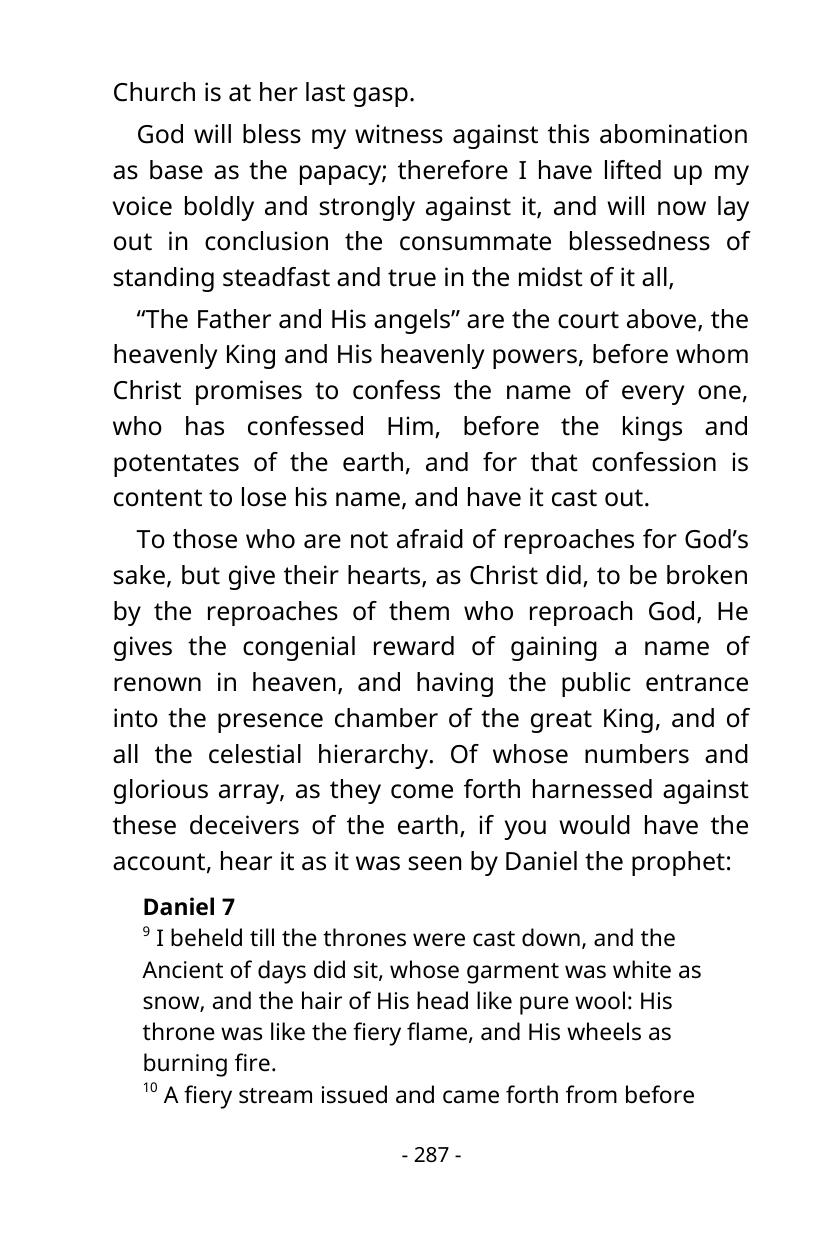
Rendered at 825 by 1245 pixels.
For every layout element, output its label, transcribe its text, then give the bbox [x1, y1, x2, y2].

text Daniel 7 [142, 891, 750, 922]
text Church is at her last gasp. [112, 75, 750, 109]
text God will bless my witness against this abomination as base as the papacy; therefore I have lifted up my voice boldly and strongly against it, and will now lay out in conclusion the consummate blessedness of standing steadfast and true in the midst of it all, [112, 117, 750, 294]
text “The Father and His angels” are the court above, the heavenly King and His heavenly powers, before whom Christ promises to confess the name of every one, who has confessed Him, before the kings and potentates of the earth, and for that confession is content to lose his name, and have it cast out. [112, 301, 750, 514]
text To those who are not afraid of reproaches for God’s sake, but give their hearts, as Christ did, to be broken by the reproaches of them who reproach God, He gives the congenial reward of gaining a name of renown in heaven, and having the public entrance into the presence chamber of the great King, and of all the celestial hierarchy. Of whose numbers and glorious array, as they come forth harnessed against these deceivers of the earth, if you would have the account, hear it as it was seen by Daniel the prophet: [112, 522, 750, 877]
text 10 A fiery stream issued and came forth from before [142, 1079, 720, 1110]
text 9 I beheld till the thrones were cast down, and the Ancient of days did sit, whose garment was white as snow, and the hair of His head like pure wool: His throne was like the fiery flame, and His wheels as burning fire. [142, 922, 720, 1079]
